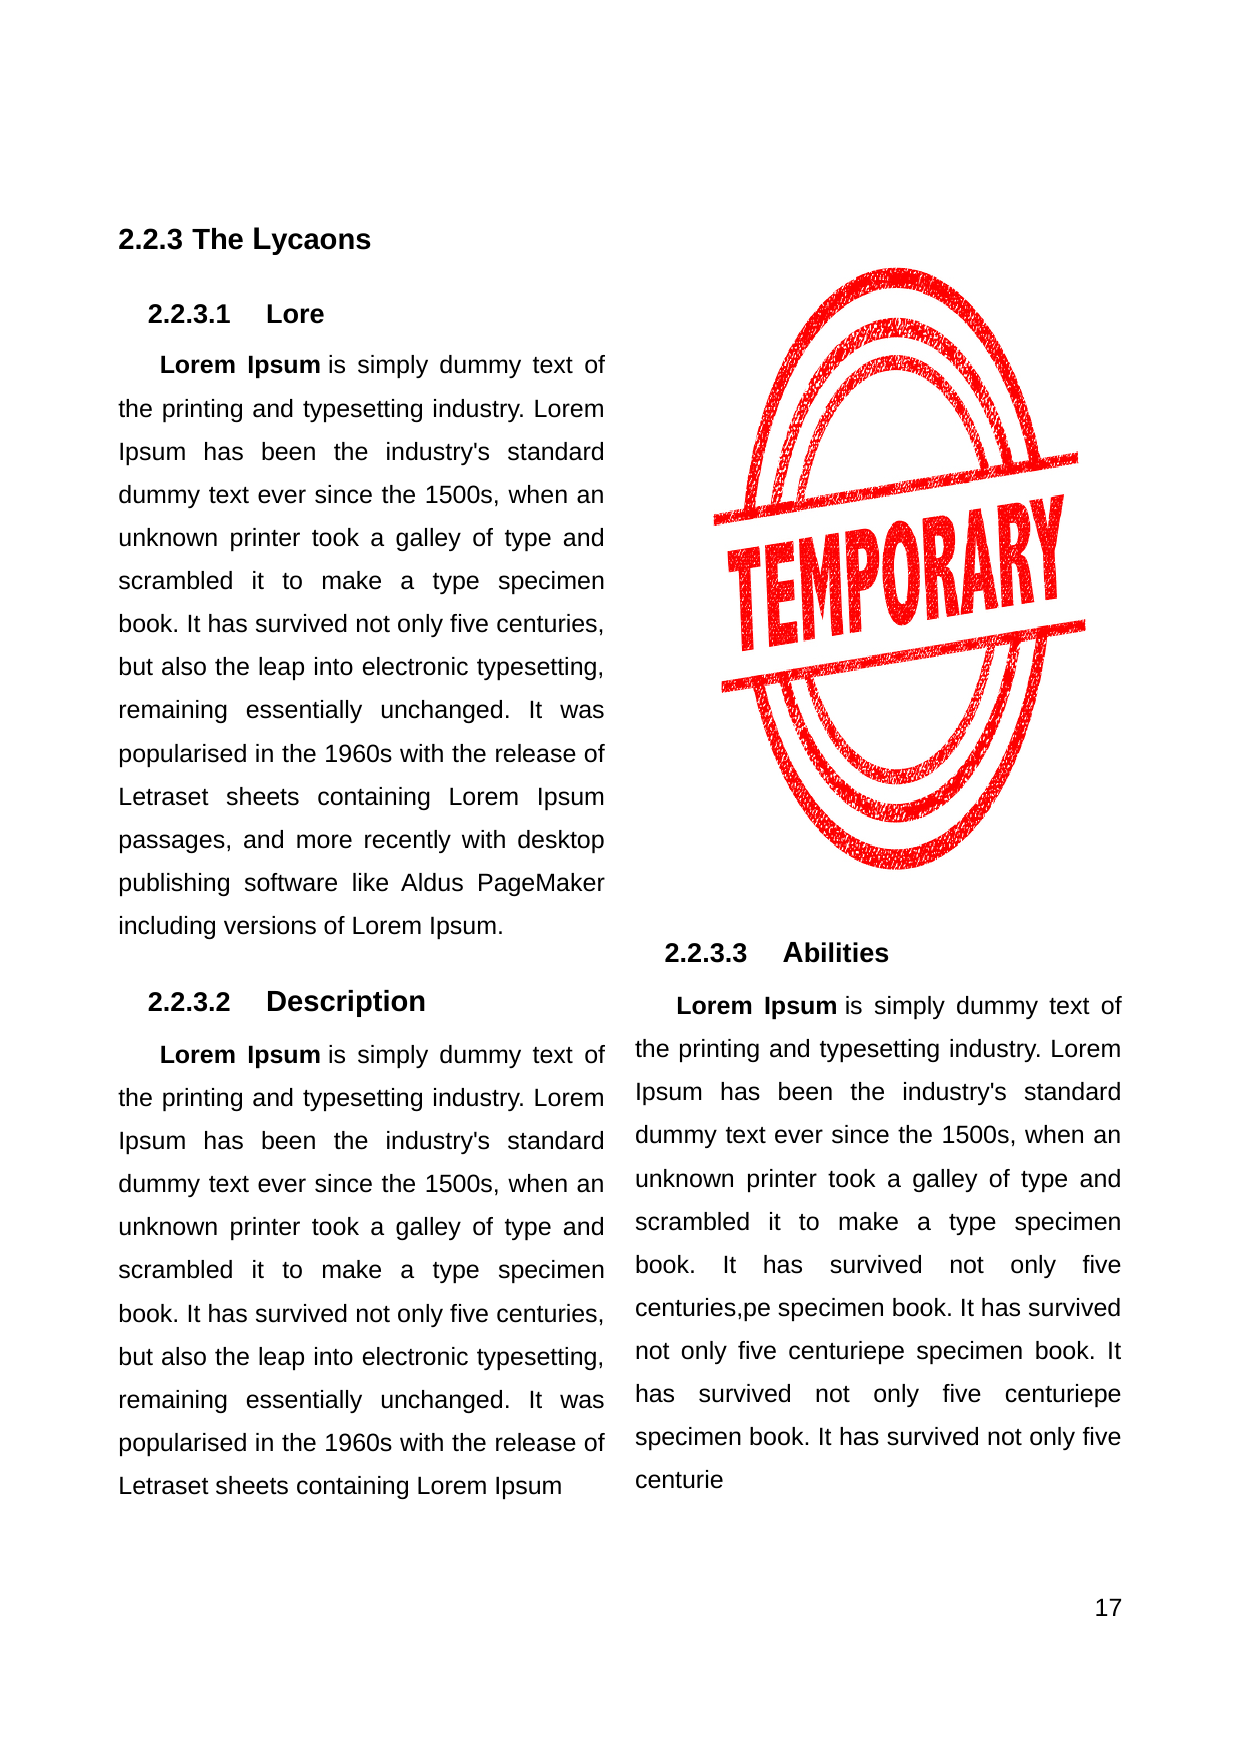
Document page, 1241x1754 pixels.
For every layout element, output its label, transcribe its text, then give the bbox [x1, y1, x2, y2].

text Lorem Ipsum is simply dummy text of the printing and typesetting industry. Lorem Ipsum has been the industry's standard dummy text ever since the 1500s, when an unknown printer took a galley of type and scrambled it to make a type specimen book. It has survived not only five centuries, but also the leap into electronic typesetting, remaining essentially unchanged. It was popularised in the 1960s with the release of Letraset sheets containing Lorem Ipsum [118, 1040, 605, 1500]
subtitle Abilities [635, 220, 1122, 968]
text Lorem Ipsum is simply dummy text of the printing and typesetting industry. Lorem Ipsum has been the industry's standard dummy text ever since the 1500s, when an unknown printer took a galley of type and scrambled it to make a type specimen book. It has survived not only five centuries,pe specimen book. It has survived not only five centuriepe specimen book. It has survived not only five centuriepe specimen book. It has survived not only five centurie [635, 991, 1122, 1494]
picture [640, 235, 1138, 918]
text Lorem Ipsum is simply dummy text of the printing and typesetting industry. Lorem Ipsum has been the industry's standard dummy text ever since the 1500s, when an unknown printer took a galley of type and scrambled it to make a type specimen book. It has survived not only five centuries, but also the leap into electronic typesetting, remaining essentially unchanged. It was popularised in the 1960s with the release of Letraset sheets containing Lorem Ipsum passages, and more recently with desktop publishing software like Aldus PageMaker including versions of Lorem Ipsum. [118, 350, 605, 940]
subtitle The Lycaons [118, 220, 605, 256]
subtitle Description [118, 984, 605, 1017]
subtitle Lore [118, 298, 605, 329]
